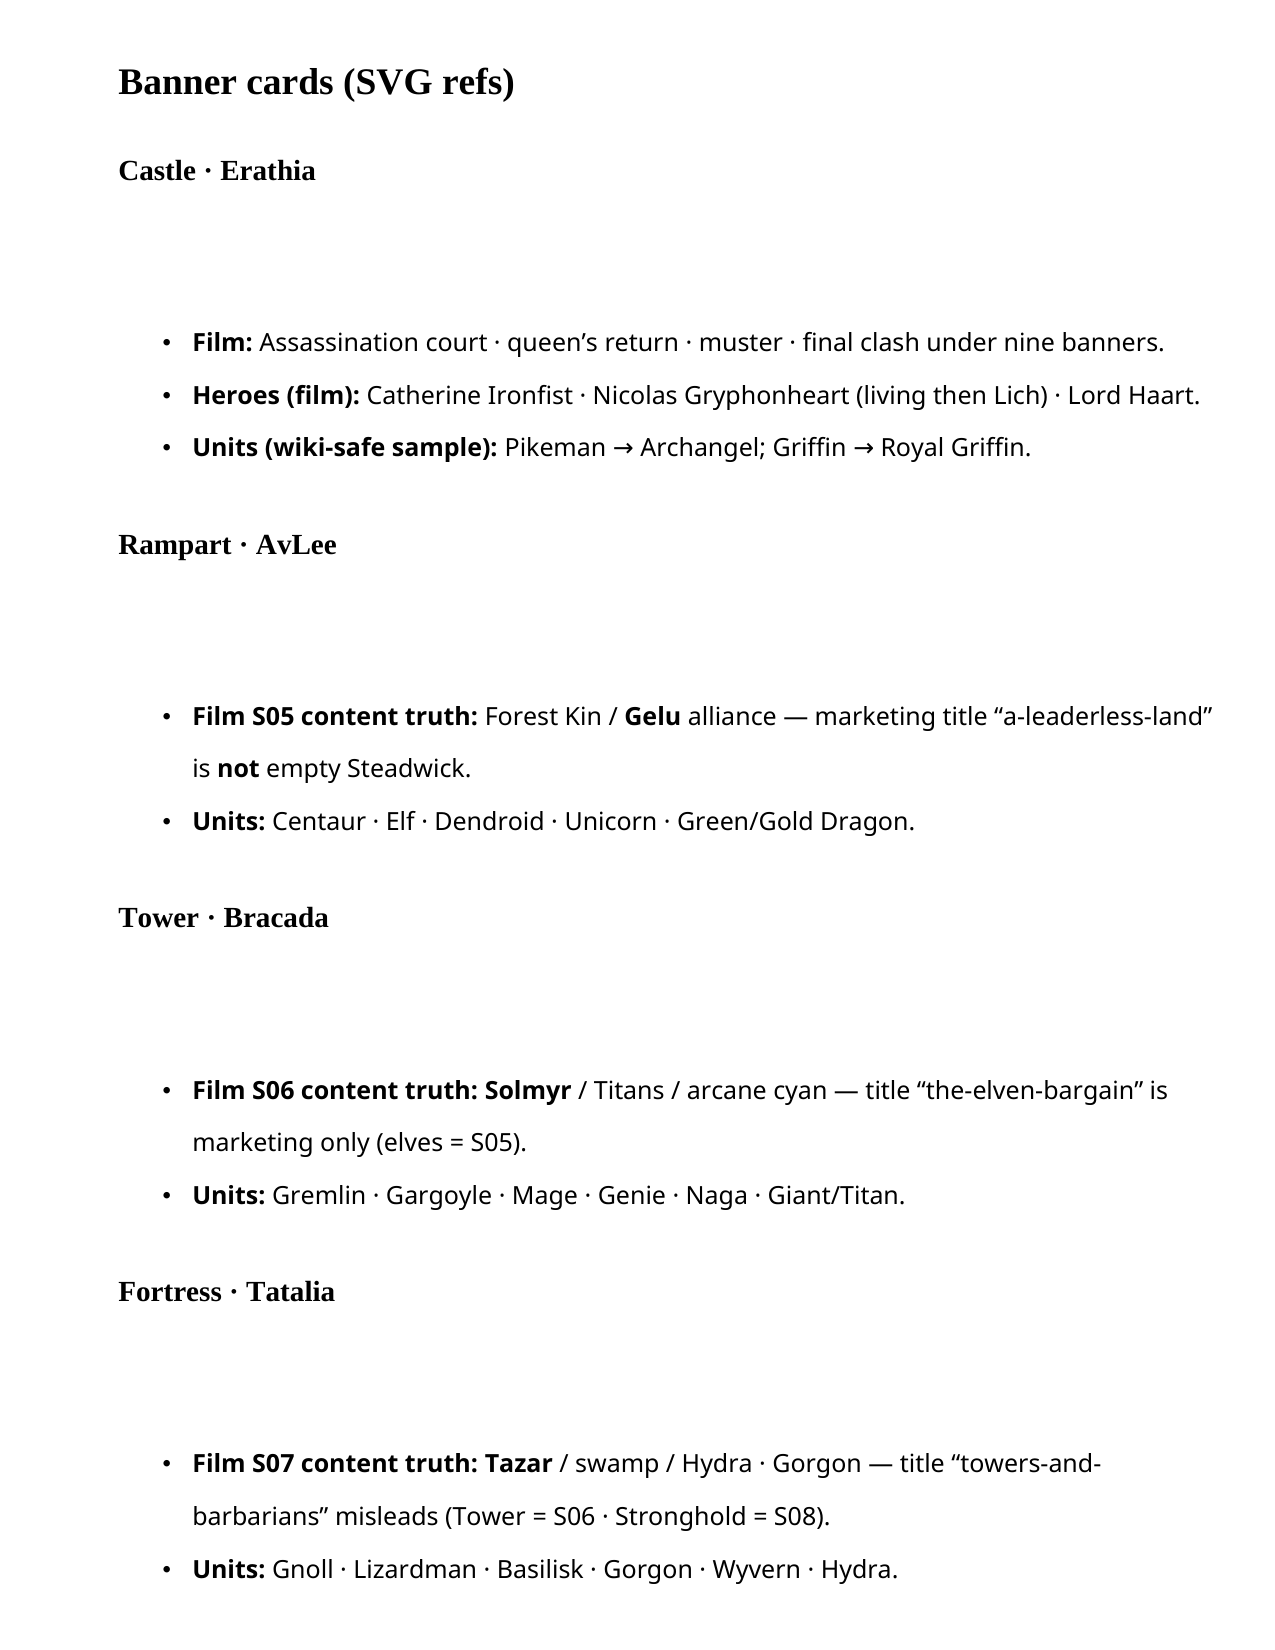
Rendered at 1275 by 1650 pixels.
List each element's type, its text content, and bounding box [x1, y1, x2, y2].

subtitle Banner cards (SVG refs) [118, 59, 1216, 102]
list Heroes (film): Catherine Ironfist · Nicolas Gryphonheart (living then Lich) · Lord Haart. [162, 377, 1216, 411]
list Film: Assassination court · queen’s return · muster · final clash under nine banners. [162, 324, 1216, 359]
list Units: Gremlin · Gargoyle · Mage · Genie · Naga · Giant/Titan. [162, 1178, 1216, 1212]
list Film S06 content truth: Solmyr / Titans / arcane cyan — title “the-elven-bargain” is marketing only (elves = S05). [162, 1072, 1216, 1159]
list Units: Gnoll · Lizardman · Basilisk · Gorgon · Wyvern · Hydra. [162, 1552, 1216, 1586]
subtitle Tower · Bracada [118, 901, 1216, 934]
list Film S05 content truth: Forest Kin / Gelu alliance — marketing title “a-leaderless-land” is not empty Steadwick. [162, 698, 1216, 785]
list Units (wiki-safe sample): Pikeman → Archangel; Griffin → Royal Griffin. [162, 430, 1216, 464]
list Film S07 content truth: Tazar / swamp / Hydra · Gorgon — title “towers-and-barbarians” misleads (Tower = S06 · Stronghold = S08). [162, 1446, 1216, 1533]
subtitle Castle · Erathia [118, 153, 1216, 186]
list Units: Centaur · Elf · Dendroid · Unicorn · Green/Gold Dragon. [162, 804, 1216, 838]
subtitle Fortress · Tatalia [118, 1274, 1216, 1308]
subtitle Rampart · AvLee [118, 527, 1216, 560]
